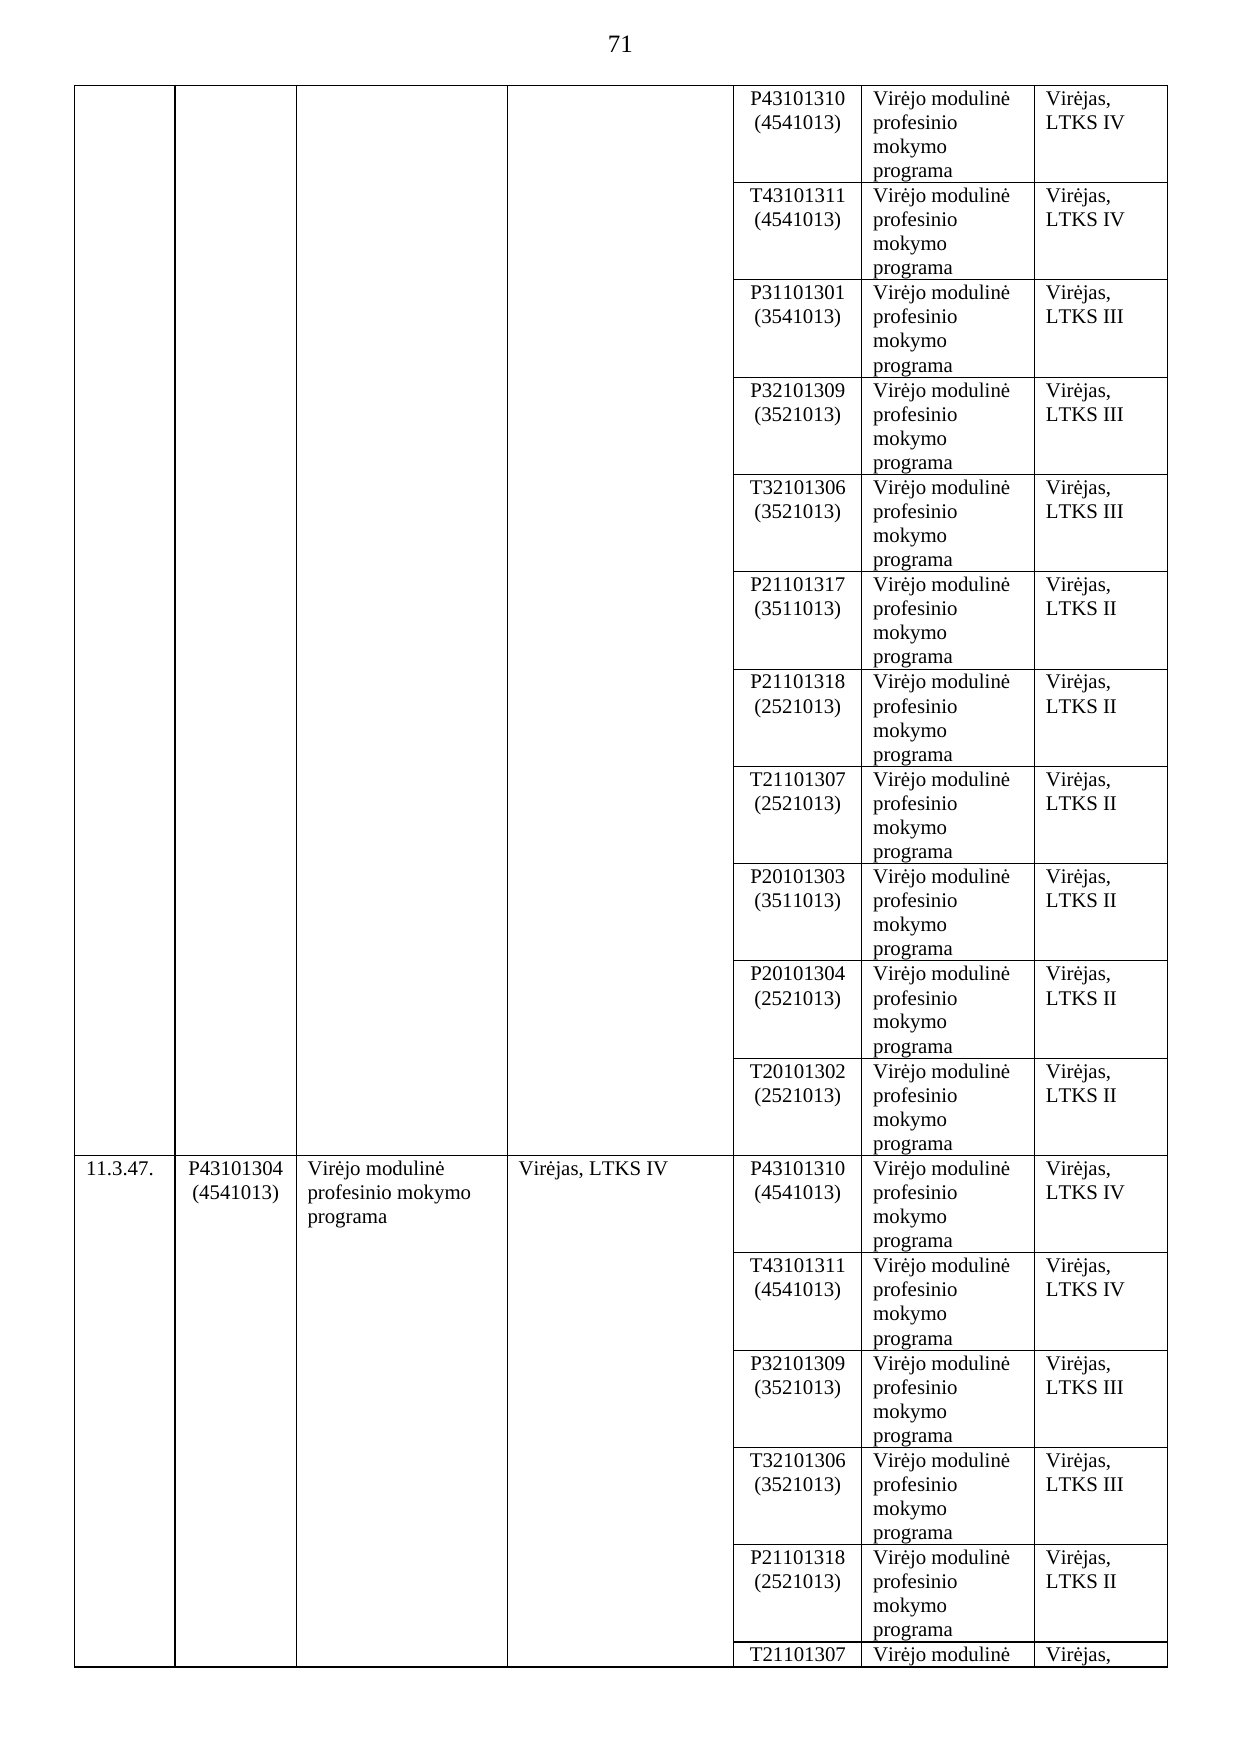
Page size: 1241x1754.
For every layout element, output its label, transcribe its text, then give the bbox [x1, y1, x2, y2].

table_cell P20101303 (3511013) [734, 864, 861, 960]
table_cell P32101309 (3521013) [734, 1351, 861, 1447]
table_cell Virėjas, LTKS III [1035, 1351, 1167, 1447]
table_cell T20101302 (2521013) [734, 1059, 861, 1155]
table_cell [508, 86, 733, 1155]
table_cell P31101301 (3541013) [734, 280, 861, 377]
table_cell Virėjas, LTKS II [1035, 572, 1167, 668]
table_cell [297, 86, 507, 1155]
table_cell Virėjo modulinė profesinio mokymo programa [862, 475, 1034, 571]
table_cell Virėjas, LTKS IV [1035, 1156, 1167, 1252]
table_cell Virėjo modulinė profesinio mokymo programa [862, 1059, 1034, 1155]
table_cell Virėjas, LTKS III [1035, 1448, 1167, 1544]
table_cell T32101306 (3521013) [734, 1448, 861, 1544]
table_cell T21101307 (2521013) [734, 767, 861, 863]
table_cell Virėjas, [1035, 1643, 1167, 1666]
table_cell P43101310 (4541013) [734, 1156, 861, 1252]
table_cell T43101311 (4541013) [734, 1253, 861, 1349]
table_cell T21101307 [734, 1643, 861, 1666]
table_cell Virėjo modulinė profesinio mokymo programa [862, 1253, 1034, 1349]
table_cell 11.3.47. [75, 1156, 174, 1666]
table_cell Virėjo modulinė profesinio mokymo programa [862, 378, 1034, 474]
table_cell Virėjo modulinė profesinio mokymo programa [862, 1448, 1034, 1544]
table_cell Virėjas, LTKS II [1035, 767, 1167, 863]
table_cell P21101318 (2521013) [734, 670, 861, 766]
table_cell T43101311 (4541013) [734, 183, 861, 279]
table_cell Virėjo modulinė profesinio mokymo programa [862, 1545, 1034, 1641]
table_cell Virėjo modulinė profesinio mokymo programa [862, 864, 1034, 960]
table_cell P43101310 (4541013) [734, 86, 861, 182]
table_cell Virėjas, LTKS II [1035, 1059, 1167, 1155]
table_cell Virėjo modulinė profesinio mokymo programa [862, 961, 1034, 1058]
table_cell P21101317 (3511013) [734, 572, 861, 668]
table_cell Virėjo modulinė profesinio mokymo programa [862, 572, 1034, 668]
table_cell Virėjas, LTKS III [1035, 378, 1167, 474]
table_cell Virėjo modulinė [862, 1643, 1034, 1666]
table_cell Virėjas, LTKS III [1035, 280, 1167, 377]
table_cell Virėjas, LTKS II [1035, 864, 1167, 960]
table_cell Virėjo modulinė profesinio mokymo programa [297, 1156, 507, 1666]
table_cell Virėjo modulinė profesinio mokymo programa [862, 670, 1034, 766]
table_cell P43101304 (4541013) [176, 1156, 296, 1666]
table_cell Virėjo modulinė profesinio mokymo programa [862, 1351, 1034, 1447]
table_cell [176, 86, 296, 1155]
table_cell Virėjo modulinė profesinio mokymo programa [862, 1156, 1034, 1252]
table_cell Virėjas, LTKS III [1035, 475, 1167, 571]
table_cell Virėjo modulinė profesinio mokymo programa [862, 280, 1034, 377]
table_cell [75, 86, 174, 1155]
table_cell P20101304 (2521013) [734, 961, 861, 1058]
table_cell Virėjas, LTKS II [1035, 961, 1167, 1058]
table_cell Virėjas, LTKS IV [1035, 183, 1167, 279]
table_cell Virėjas, LTKS IV [1035, 1253, 1167, 1349]
table_cell Virėjas, LTKS II [1035, 1545, 1167, 1641]
table_cell T32101306 (3521013) [734, 475, 861, 571]
table_cell Virėjo modulinė profesinio mokymo programa [862, 767, 1034, 863]
table_cell Virėjo modulinė profesinio mokymo programa [862, 183, 1034, 279]
table_cell Virėjo modulinė profesinio mokymo programa [862, 86, 1034, 182]
table_cell Virėjas, LTKS IV [508, 1156, 733, 1666]
table_cell P21101318 (2521013) [734, 1545, 861, 1641]
table_cell Virėjas, LTKS II [1035, 670, 1167, 766]
table_cell P32101309 (3521013) [734, 378, 861, 474]
table_cell Virėjas, LTKS IV [1035, 86, 1167, 182]
